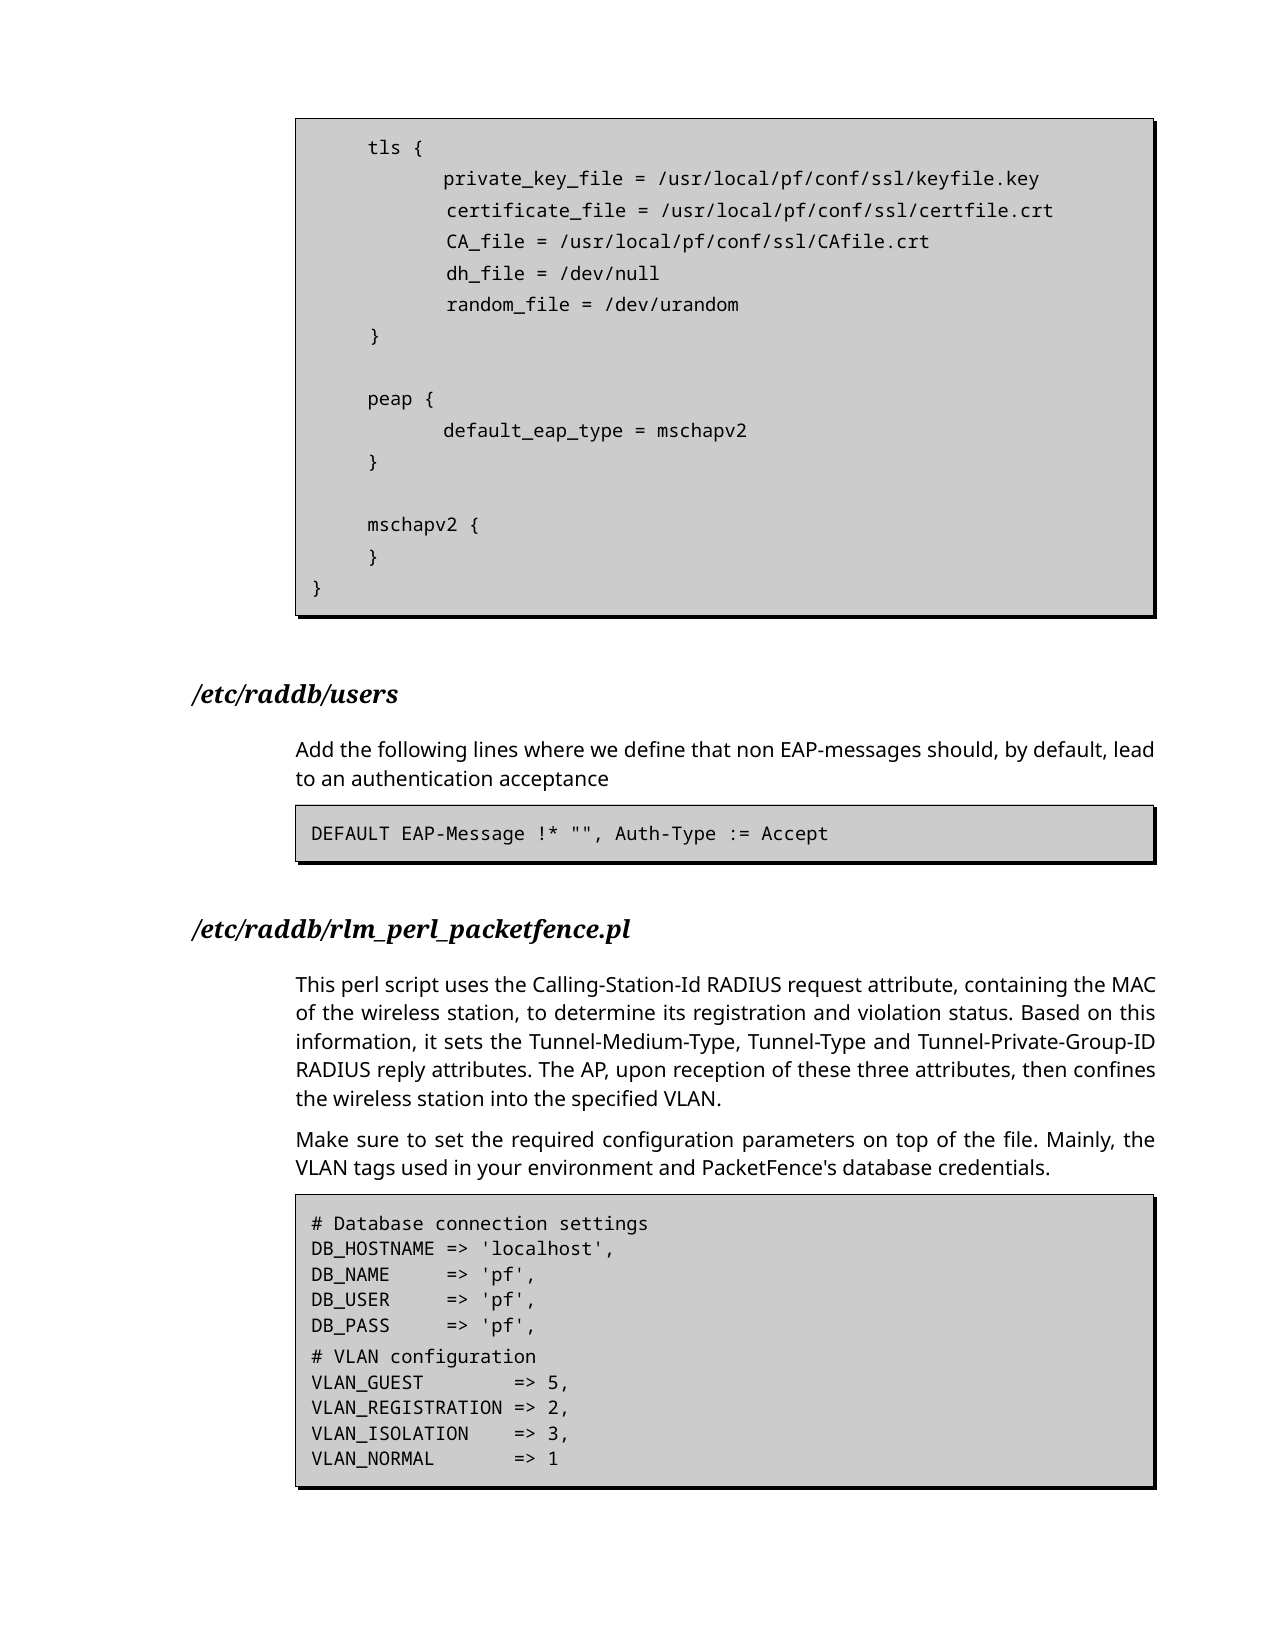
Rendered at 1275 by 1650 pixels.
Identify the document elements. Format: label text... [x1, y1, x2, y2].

text mschapv2 { [296, 496, 1153, 527]
text tls { [296, 119, 1153, 149]
text dh_file = /dev/null [296, 244, 1153, 275]
subtitle /etc/raddb/users [156, 677, 1157, 710]
text } [296, 433, 1153, 464]
text default_eap_type = mschapv2 [296, 401, 1153, 433]
text DEFAULT EAP-Message !* "", Auth-Type := Accept [296, 806, 1153, 861]
text peap { [296, 370, 1153, 401]
text random_file = /dev/urandom [296, 275, 1153, 307]
text # Database connection settings DB_HOSTNAME => 'localhost', DB_NAME => 'pf', DB_USER => 'pf', DB_PASS => 'pf', [296, 1195, 1153, 1328]
text private_key_file = /usr/local/pf/conf/ssl/keyfile.key [296, 149, 1153, 181]
text } [296, 527, 1153, 558]
text Add the following lines where we define that non EAP-messages should, by default, lead to an authentication acceptance [295, 735, 1157, 792]
text # VLAN configuration VLAN_GUEST => 5, VLAN_REGISTRATION => 2, VLAN_ISOLATION => 3, VLAN_NORMAL => 1 [296, 1328, 1153, 1486]
text This perl script uses the Calling-Station-Id RADIUS request attribute, containing the MAC of the wireless station, to determine its registration and violation status. Based on this information, it sets the Tunnel-Medium-Type, Tunnel-Type and Tunnel-Private-Group-ID RADIUS reply attributes. The AP, upon reception of these three attributes, then confines the wireless station into the specified VLAN. [295, 970, 1157, 1112]
text Make sure to set the required configuration parameters on top of the file. Mainly, the VLAN tags used in your environment and PacketFence's database credentials. [295, 1125, 1157, 1182]
text } [296, 558, 1153, 615]
text certificate_file = /usr/local/pf/conf/ssl/certfile.crt [296, 181, 1153, 212]
text } [296, 307, 1153, 338]
text CA_file = /usr/local/pf/conf/ssl/CAfile.crt [296, 212, 1153, 244]
subtitle /etc/raddb/rlm_perl_packetfence.pl [156, 912, 1157, 945]
